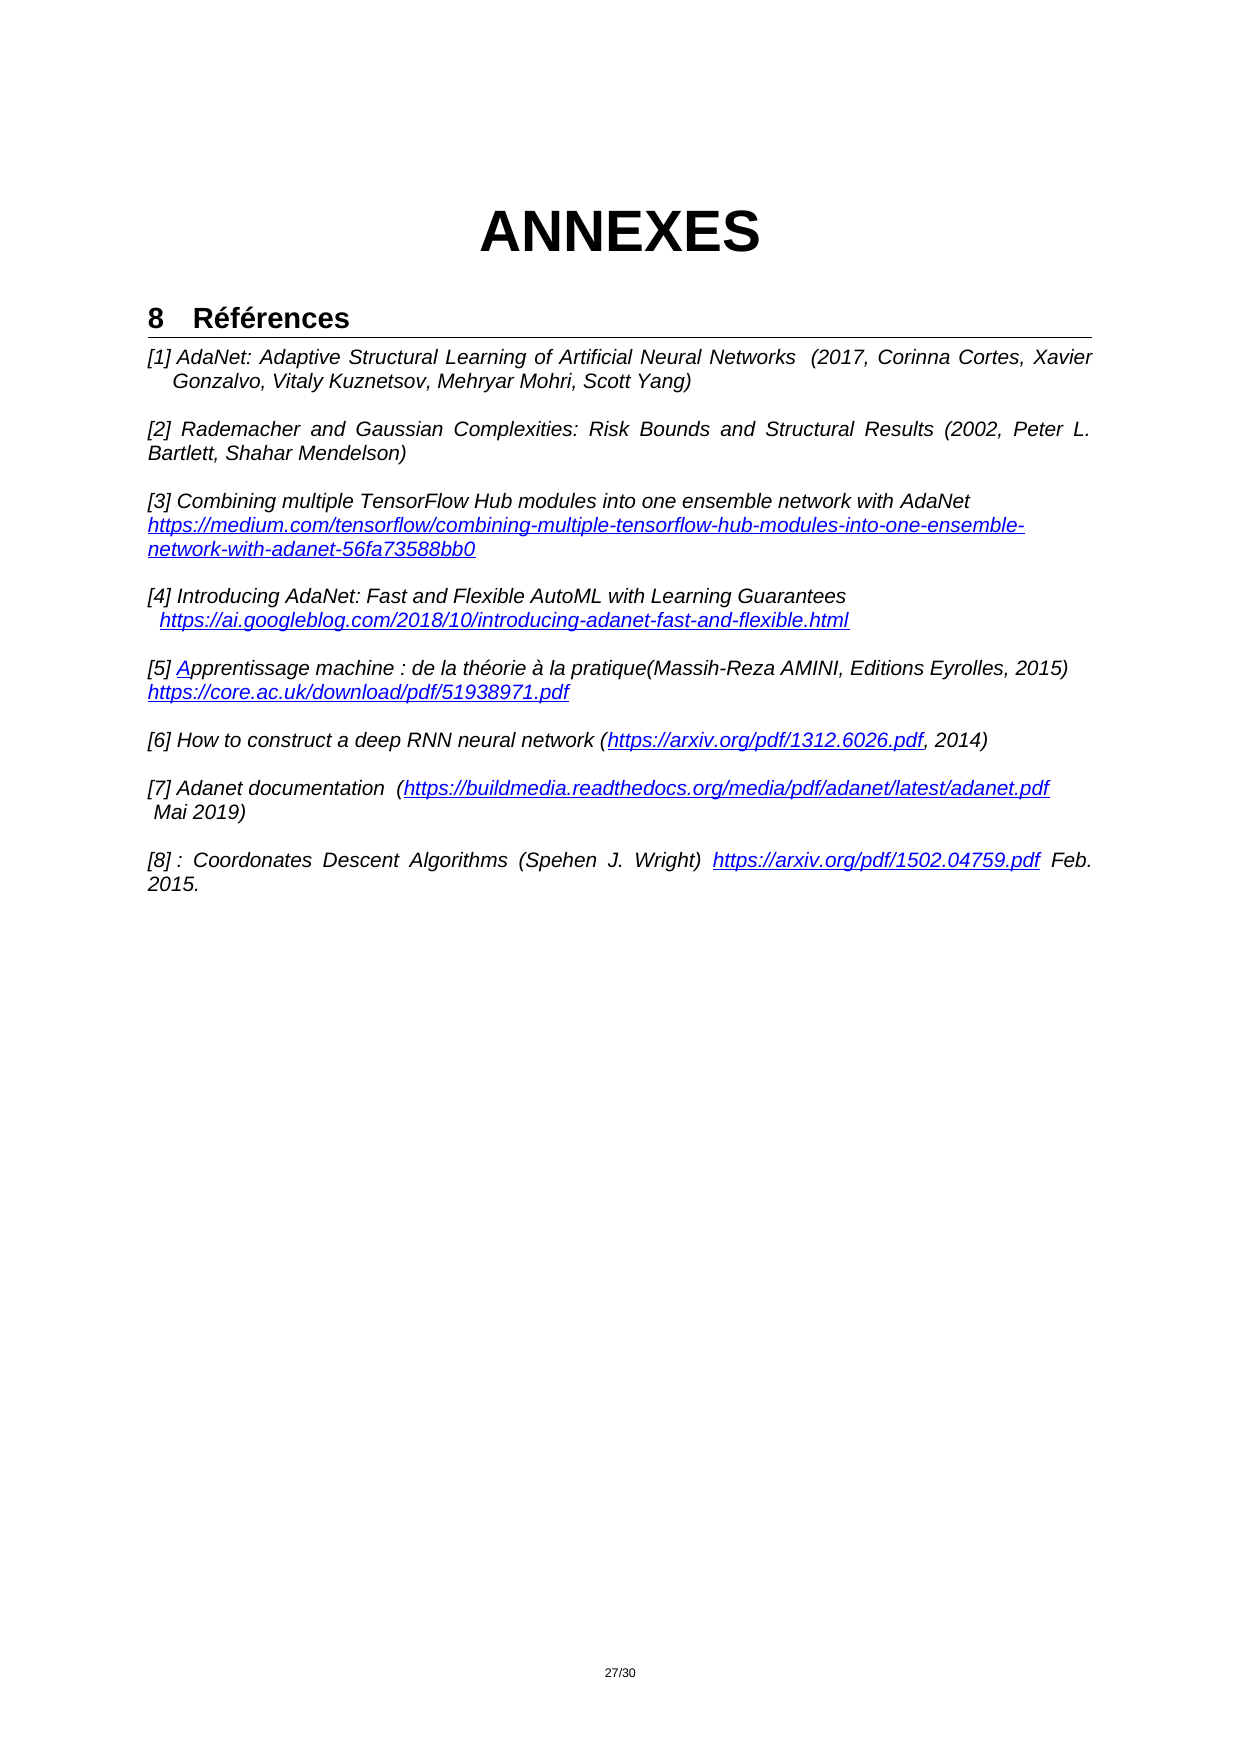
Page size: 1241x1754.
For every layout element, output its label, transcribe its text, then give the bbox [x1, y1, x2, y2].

text https://medium.com/tensorflow/combining-multiple-tensorflow-hub-modules-into-one-ensemble-network-with-adanet-56fa73588bb0 [148, 512, 1092, 560]
text https://ai.googleblog.com/2018/10/introducing-adanet-fast-and-flexible.html [148, 608, 1092, 632]
text [4] Introducing AdaNet: Fast and Flexible AutoML with Learning Guarantees [148, 584, 1092, 608]
title ANNEXES [148, 197, 1092, 264]
text [5] Apprentissage machine : de la théorie à la pratique(Massih-Reza AMINI, Editions Eyrolles, 2015) [148, 656, 1092, 680]
text [1] AdaNet: Adaptive Structural Learning of Artificial Neural Networks (2017, Corinna Cortes, Xavier Gonzalvo, Vitaly Kuznetsov, Mehryar Mohri, Scott Yang) [148, 345, 1092, 393]
text https://core.ac.uk/download/pdf/51938971.pdf [148, 680, 1092, 704]
subtitle Références [148, 301, 1092, 337]
text [6] How to construct a deep RNN neural network (https://arxiv.org/pdf/1312.6026.pdf, 2014) [148, 728, 1092, 752]
text [8] : Coordonates Descent Algorithms (Spehen J. Wright) https://arxiv.org/pdf/1502.04759.pdf Feb. 2015. [148, 848, 1092, 896]
text [7] Adanet documentation (https://buildmedia.readthedocs.org/media/pdf/adanet/latest/adanet.pdf [148, 776, 1092, 800]
text Mai 2019) [148, 800, 1092, 824]
text [2] Rademacher and Gaussian Complexities: Risk Bounds and Structural Results (2002, Peter L. Bartlett, Shahar Mendelson) [148, 417, 1092, 464]
text [3] Combining multiple TensorFlow Hub modules into one ensemble network with AdaNet [148, 488, 1092, 512]
